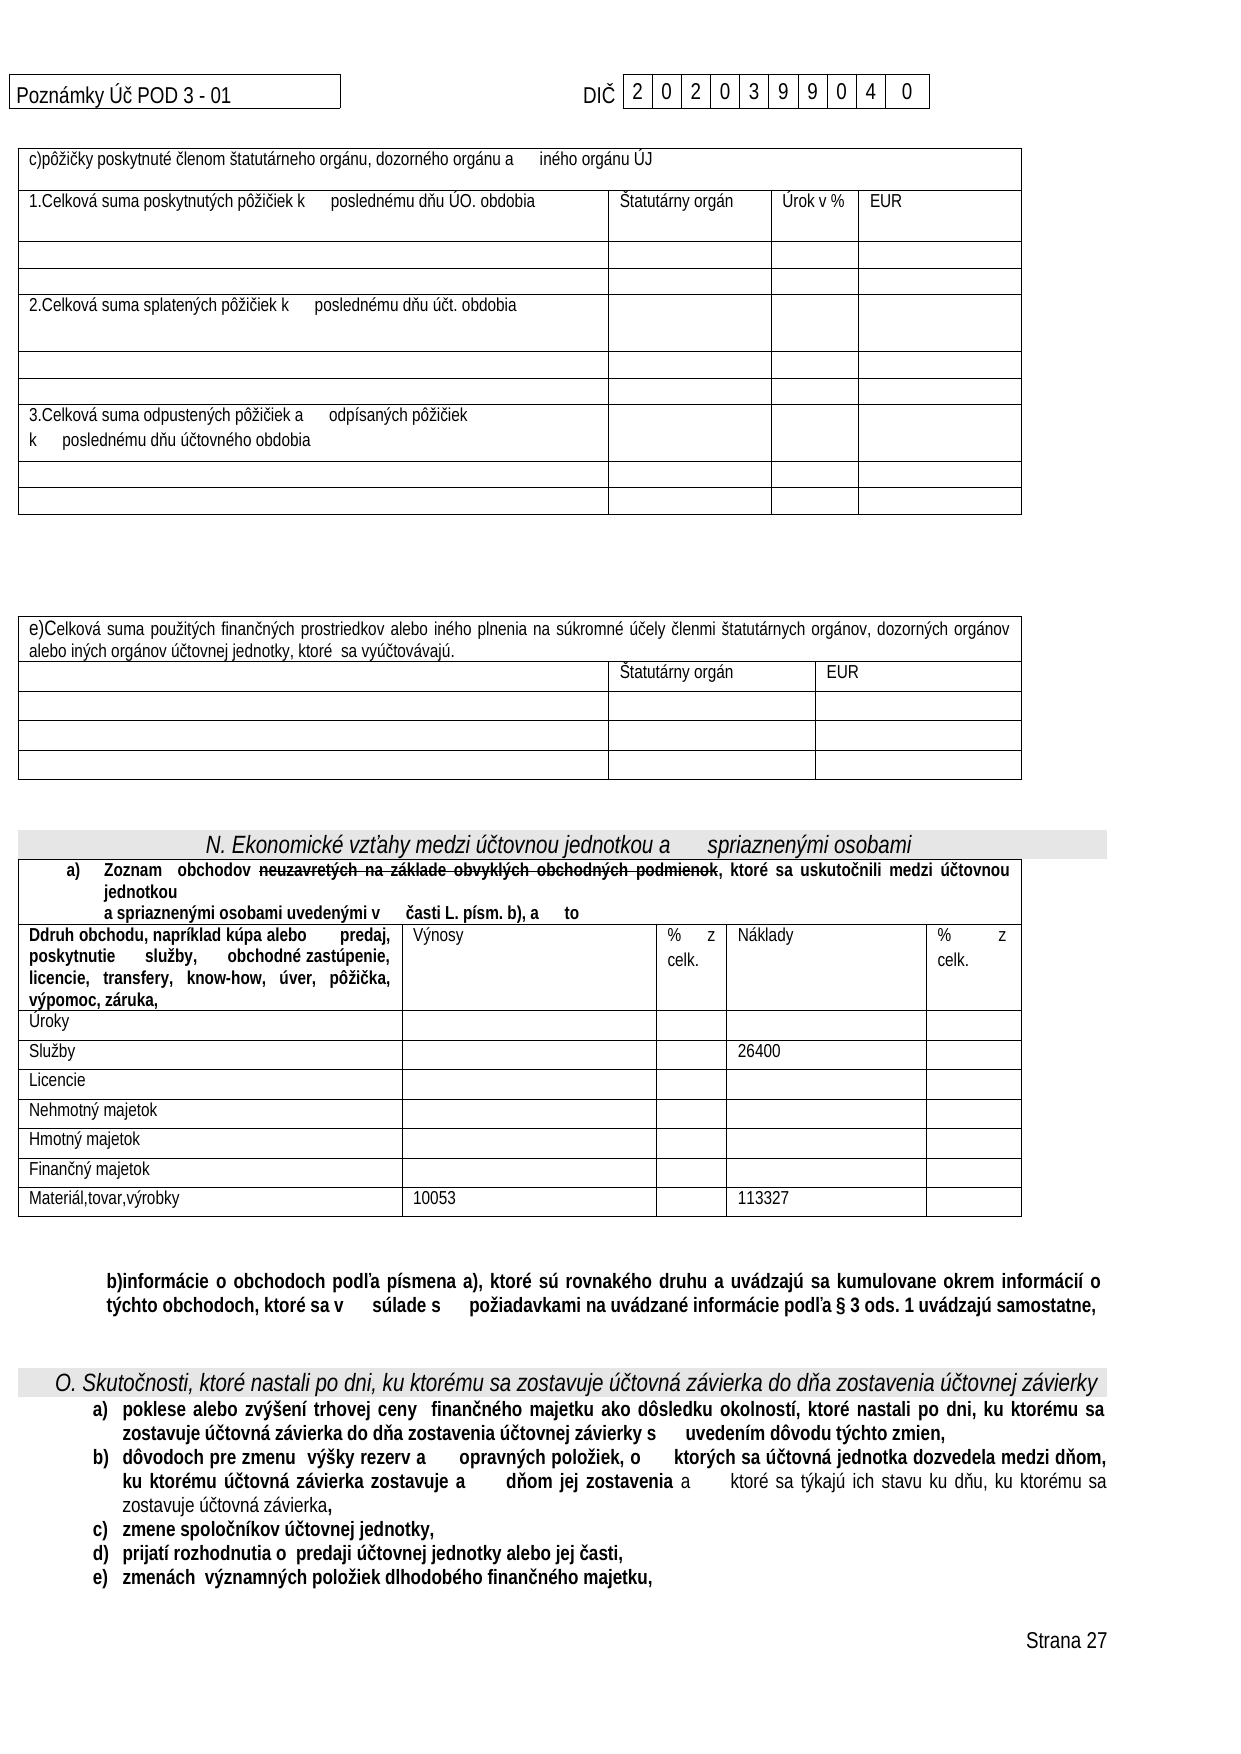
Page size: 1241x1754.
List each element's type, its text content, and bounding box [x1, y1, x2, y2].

table_cell [772, 295, 858, 351]
table_cell [727, 1011, 926, 1039]
table_cell [927, 1188, 1021, 1216]
table_cell [609, 379, 771, 404]
table_cell [609, 352, 771, 377]
table_cell [859, 269, 1021, 294]
table_cell [859, 295, 1021, 351]
table_cell [403, 1100, 656, 1128]
table_cell [772, 405, 858, 461]
table_cell [609, 721, 815, 750]
list zmenách významných položiek dlhodobého finančného majetku, [93, 1564, 1107, 1588]
table_cell EUR [859, 191, 1021, 241]
table_cell [772, 269, 858, 294]
table_header Zoznam obchodov neuzavretých na základe obvyklých obchodných podmienok, ktoré sa uskutočnili medzi účtovnou jednotkou a spriaznenými osobami uvedenými v časti L. písm. b), a to [19, 860, 1021, 924]
table_cell [609, 242, 771, 268]
table_cell [609, 269, 771, 294]
table_cell Licencie [19, 1070, 402, 1098]
table_cell 1.Celková suma poskytnutých pôžičiek k poslednému dňu ÚO. obdobia [19, 191, 608, 241]
table_cell Služby [19, 1041, 402, 1069]
table_cell EUR [816, 662, 1021, 691]
table_cell [657, 1100, 726, 1128]
table_cell [927, 1041, 1021, 1069]
table_cell [19, 662, 608, 691]
list prijatí rozhodnutia o predaji účtovnej jednotky alebo jej časti, [93, 1541, 1107, 1564]
table_header e)Celková suma použitých finančných prostriedkov alebo iného plnenia na súkromné účely členmi štatutárnych orgánov, dozorných orgánov alebo iných orgánov účtovnej jednotky, ktoré sa vyúčtovávajú. [19, 617, 1021, 661]
table_cell [657, 1041, 726, 1069]
table_cell [19, 692, 608, 720]
table_cell [403, 1159, 656, 1187]
table_cell [657, 1188, 726, 1216]
table_cell [19, 269, 608, 294]
table_cell [19, 751, 608, 779]
table_cell [816, 721, 1021, 750]
table_cell [657, 1011, 726, 1039]
table_cell [816, 692, 1021, 720]
table_cell [609, 751, 815, 779]
table_cell [403, 1129, 656, 1157]
table_cell [859, 242, 1021, 268]
table_cell [927, 1159, 1021, 1187]
list zmene spoločníkov účtovnej jednotky, [93, 1517, 1107, 1541]
table_cell [19, 462, 608, 487]
list dôvodoch pre zmenu výšky rezerv a opravných položiek, o ktorých sa účtovná jednotka dozvedela medzi dňom, ku ktorému účtovná závierka zostavuje a dňom jej zostavenia a ktoré sa týkajú ich stavu ku dňu, ku ktorému sa zostavuje účtovná závierka, [93, 1445, 1107, 1517]
table_cell % z celk. [657, 925, 726, 1010]
table_cell Výnosy [403, 925, 656, 1010]
table_cell Úrok v % [772, 191, 858, 241]
table_cell [772, 242, 858, 268]
table_cell [609, 462, 771, 487]
table_cell Štatutárny orgán [609, 191, 771, 241]
list poklese alebo zvýšení trhovej ceny finančného majetku ako dôsledku okolností, ktoré nastali po dni, ku ktorému sa zostavuje účtovná závierka do dňa zostavenia účtovnej závierky s uvedením dôvodu týchto zmien, [93, 1397, 1107, 1445]
text N. Ekonomické vzťahy medzi účtovnou jednotkou a spriaznenými osobami [18, 830, 1107, 859]
table_cell [19, 242, 608, 268]
table_cell [609, 488, 771, 513]
table_cell 113327 [727, 1188, 926, 1216]
table_cell Štatutárny orgán [609, 662, 815, 691]
table_cell [657, 1070, 726, 1098]
table_cell [772, 462, 858, 487]
table_cell [927, 1070, 1021, 1098]
table_cell [859, 405, 1021, 461]
table_cell [727, 1100, 926, 1128]
text b)informácie o obchodoch podľa písmena a), ktoré sú rovnakého druhu a uvádzajú sa kumulovane okrem informácií o týchto obchodoch, ktoré sa v súlade s požiadavkami na uvádzané informácie podľa § 3 ods. 1 uvádzajú samostatne, [106, 1269, 1107, 1317]
table_cell Ddruh obchodu, napríklad kúpa alebo predaj, poskytnutie služby, obchodné zastúpenie, licencie, transfery, know-how, úver, pôžička, výpomoc, záruka, [19, 925, 402, 1010]
table_cell Materiál,tovar,výrobky [19, 1188, 402, 1216]
table_cell [927, 1100, 1021, 1128]
table_cell [727, 1129, 926, 1157]
table_cell [859, 462, 1021, 487]
table_cell [859, 352, 1021, 377]
table_cell [19, 488, 608, 513]
table_cell [403, 1011, 656, 1039]
table_cell Hmotný majetok [19, 1129, 402, 1157]
table_cell [403, 1070, 656, 1098]
table_cell Náklady [727, 925, 926, 1010]
table_cell [772, 352, 858, 377]
table_cell [727, 1070, 926, 1098]
table_cell 3.Celková suma odpustených pôžičiek a odpísaných pôžičiek k poslednému dňu účtovného obdobia [19, 405, 608, 461]
table_cell [727, 1159, 926, 1187]
table_cell [657, 1159, 726, 1187]
table_cell [19, 379, 608, 404]
text O. Skutočnosti, ktoré nastali po dni, ku ktorému sa zostavuje účtovná závierka do dňa zostavenia účtovnej závierky [18, 1368, 1107, 1397]
table_cell [772, 488, 858, 513]
table_cell % z celk. [927, 925, 1021, 1010]
table_cell 26400 [727, 1041, 926, 1069]
table_cell [927, 1129, 1021, 1157]
table_cell [816, 751, 1021, 779]
table_cell [19, 352, 608, 377]
table_cell [772, 379, 858, 404]
table_cell [609, 692, 815, 720]
table_cell [403, 1041, 656, 1069]
table_cell [927, 1011, 1021, 1039]
table_cell [657, 1129, 726, 1157]
table_cell [859, 379, 1021, 404]
table_cell [859, 488, 1021, 513]
table_cell 2.Celková suma splatených pôžičiek k poslednému dňu účt. obdobia [19, 295, 608, 351]
table_cell Nehmotný majetok [19, 1100, 402, 1128]
table_cell Finančný majetok [19, 1159, 402, 1187]
table_cell [19, 721, 608, 750]
table_cell [609, 295, 771, 351]
table_header c)pôžičky poskytnuté členom štatutárneho orgánu, dozorného orgánu a iného orgánu ÚJ [19, 149, 1021, 190]
table_cell [609, 405, 771, 461]
table_cell 10053 [403, 1188, 656, 1216]
table_cell Úroky [19, 1011, 402, 1039]
